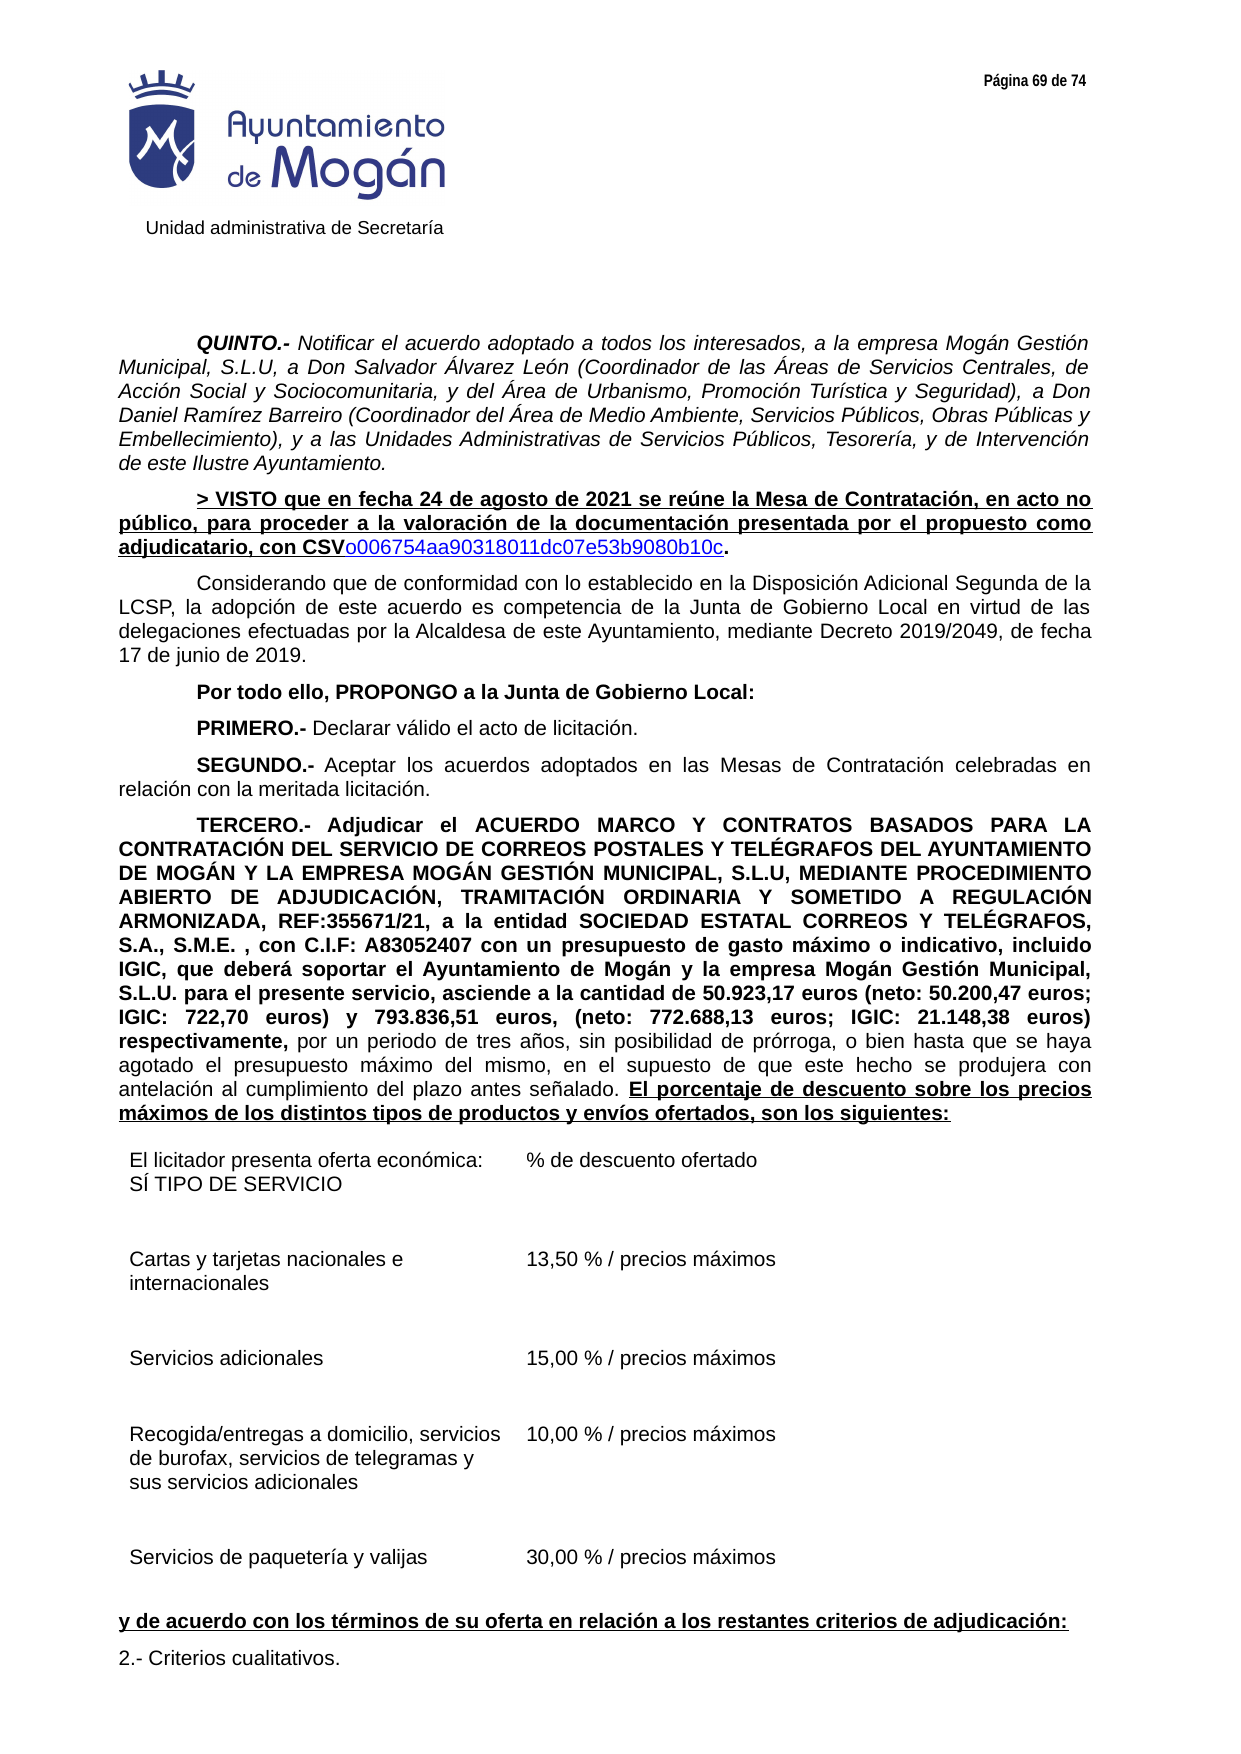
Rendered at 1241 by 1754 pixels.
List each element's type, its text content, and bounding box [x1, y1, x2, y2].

table_cell 30,00 % / precios máximos [515, 1534, 912, 1609]
text y de acuerdo con los términos de su oferta en relación a los restantes criterios de adjudicación: [118, 1609, 1092, 1633]
table_header El licitador presenta oferta económica: SÍ TIPO DE SERVICIO [118, 1137, 515, 1236]
text PRIMERO.- Declarar válido el acto de licitación. [118, 716, 1092, 740]
text Por todo ello, PROPONGO a la Junta de Gobierno Local: [118, 679, 1092, 703]
table_cell Servicios de paquetería y valijas [118, 1534, 515, 1609]
text SEGUNDO.- Aceptar los acuerdos adoptados en las Mesas de Contratación celebradas en relación con la meritada licitación. [118, 752, 1092, 800]
picture [128, 70, 445, 206]
table_cell 15,00 % / precios máximos [515, 1335, 912, 1411]
table_cell 13,50 % / precios máximos [515, 1236, 912, 1335]
text TERCERO.- Adjudicar el ACUERDO MARCO Y CONTRATOS BASADOS PARA LA CONTRATACIÓN DEL SERVICIO DE CORREOS POSTALES Y TELÉGRAFOS DEL AYUNTAMIENTO DE MOGÁN Y LA EMPRESA MOGÁN GESTIÓN MUNICIPAL, S.L.U, MEDIANTE PROCEDIMIENTO ABIERTO DE ADJUDICACIÓN, TRAMITACIÓN ORDINARIA Y SOMETIDO A REGULACIÓN ARMONIZADA, REF:355671/21, a la entidad SOCIEDAD ESTATAL CORREOS Y TELÉGRAFOS, S.A., S.M.E. , con C.I.F: A83052407 con un presupuesto de gasto máximo o indicativo, incluido IGIC, que deberá soportar el Ayuntamiento de Mogán y la empresa Mogán Gestión Municipal, S.L.U. para el presente servicio, asciende a la cantidad de 50.923,17 euros (neto: 50.200,47 euros; IGIC: 722,70 euros) y 793.836,51 euros, (neto: 772.688,13 euros; IGIC: 21.148,38 euros) respectivamente, por un periodo de tres años, sin posibilidad de prórroga, o bien hasta que se haya agotado el presupuesto máximo del mismo, en el supuesto de que este hecho se produjera con antelación al cumplimiento del plazo antes señalado. El porcentaje de descuento sobre los precios máximos de los distintos tipos de productos y envíos ofertados, son los siguientes: [118, 813, 1092, 1124]
table_cell 10,00 % / precios máximos [515, 1411, 912, 1534]
table_header % de descuento ofertado [515, 1137, 912, 1236]
text Considerando que de conformidad con lo establecido en la Disposición Adicional Segunda de la LCSP, la adopción de este acuerdo es competencia de la Junta de Gobierno Local en virtud de las delegaciones efectuadas por la Alcaldesa de este Ayuntamiento, mediante Decreto 2019/2049, de fecha 17 de junio de 2019. [118, 571, 1092, 667]
table_cell Servicios adicionales [118, 1335, 515, 1411]
text > VISTO que en fecha 24 de agosto de 2021 se reúne la Mesa de Contratación, en acto no público, para proceder a la valoración de la documentación presentada por el propuesto como [118, 487, 1092, 532]
text QUINTO.- Notificar el acuerdo adoptado a todos los interesados, a la empresa Mogán Gestión Municipal, S.L.U, a Don Salvador Álvarez León (Coordinador de las Áreas de Servicios Centrales, de Acción Social y Sociocomunitaria, y del Área de Urbanismo, Promoción Turística y Seguridad), a Don Daniel Ramírez Barreiro (Coordinador del Área de Medio Ambiente, Servicios Públicos, Obras Públicas y Embellecimiento), y a las Unidades Administrativas de Servicios Públicos, Tesorería, y de Intervención de este Ilustre Ayuntamiento. [118, 331, 1092, 474]
table_cell Recogida/entregas a domicilio, servicios de burofax, servicios de telegramas y sus servicios adicionales [118, 1411, 515, 1534]
text 2.- Criterios cualitativos. [118, 1646, 1092, 1669]
table_cell Cartas y tarjetas nacionales e internacionales [118, 1236, 515, 1335]
text adjudicatario, con CSVo006754aa90318011dc07e53b9080b10c. [118, 533, 1092, 559]
